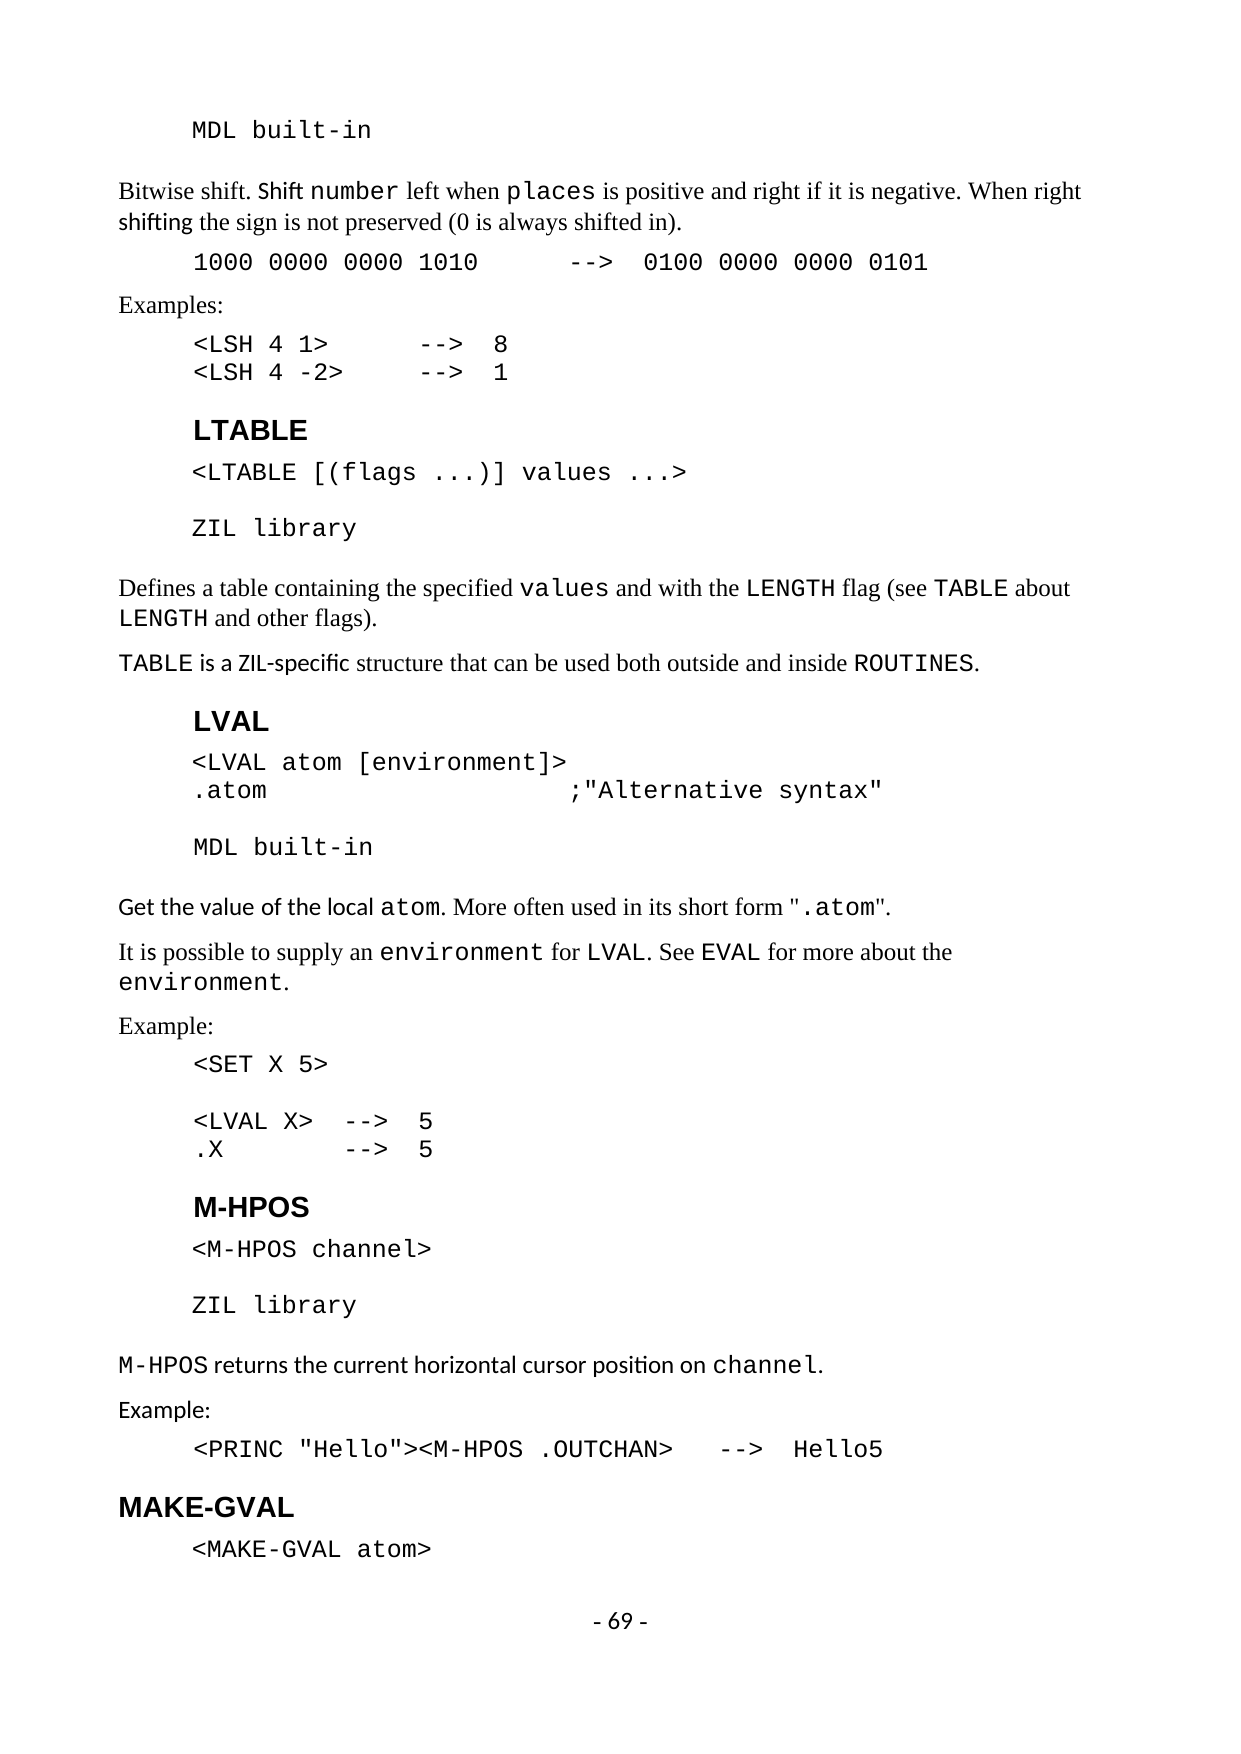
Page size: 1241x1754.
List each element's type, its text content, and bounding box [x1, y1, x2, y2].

text <PRINC "Hello"><M-HPOS .OUTCHAN> --> Hello5 [118, 1437, 1122, 1465]
text 1000 0000 0000 1010 --> 0100 0000 0000 0101 [118, 249, 1122, 278]
text <LSH 4 1> --> 8 <LSH 4 -2> --> 1 [192, 332, 1122, 388]
text <SET X 5> <LVAL X> --> 5 .X --> 5 [118, 1052, 1122, 1165]
text Defines a table containing the specified values and with the LENGTH flag (see TABLE about LENGTH and other flags). [118, 573, 1122, 634]
text <LVAL atom [environment]> .atom ;"Alternative syntax" [192, 750, 1122, 806]
text M-HPOS returns the current horizontal cursor position on channel. [118, 1350, 1122, 1381]
text MDL built-in [192, 118, 1122, 146]
text TABLE is a ZIL-specific structure that can be used both outside and inside ROUTINES. [118, 647, 1122, 679]
text MDL built-in [118, 835, 1122, 863]
text Example: [118, 1011, 1122, 1039]
subtitle LVAL [118, 704, 1122, 737]
text <LTABLE [(flags ...)] values ...> [192, 459, 1122, 488]
text It is possible to supply an environment for LVAL. See EVAL for more about the environment. [118, 936, 1122, 998]
text Examples: [118, 290, 1122, 319]
subtitle M-HPOS [118, 1190, 1122, 1224]
subtitle MAKE-GVAL [118, 1490, 1122, 1524]
text Bitwise shift. Shift number left when places is positive and right if it is negative. When right shifting the sign is not preserved (0 is always shifted in). [118, 175, 1122, 237]
text ZIL library [192, 1293, 1122, 1321]
text Example: [118, 1394, 1122, 1424]
subtitle LTABLE [118, 413, 1122, 447]
text Get the value of the local atom. More often used in its short form ".atom". [118, 891, 1122, 923]
text ZIL library [192, 516, 1122, 544]
text <MAKE-GVAL atom> [192, 1536, 1122, 1565]
text <M-HPOS channel> [192, 1236, 1122, 1265]
